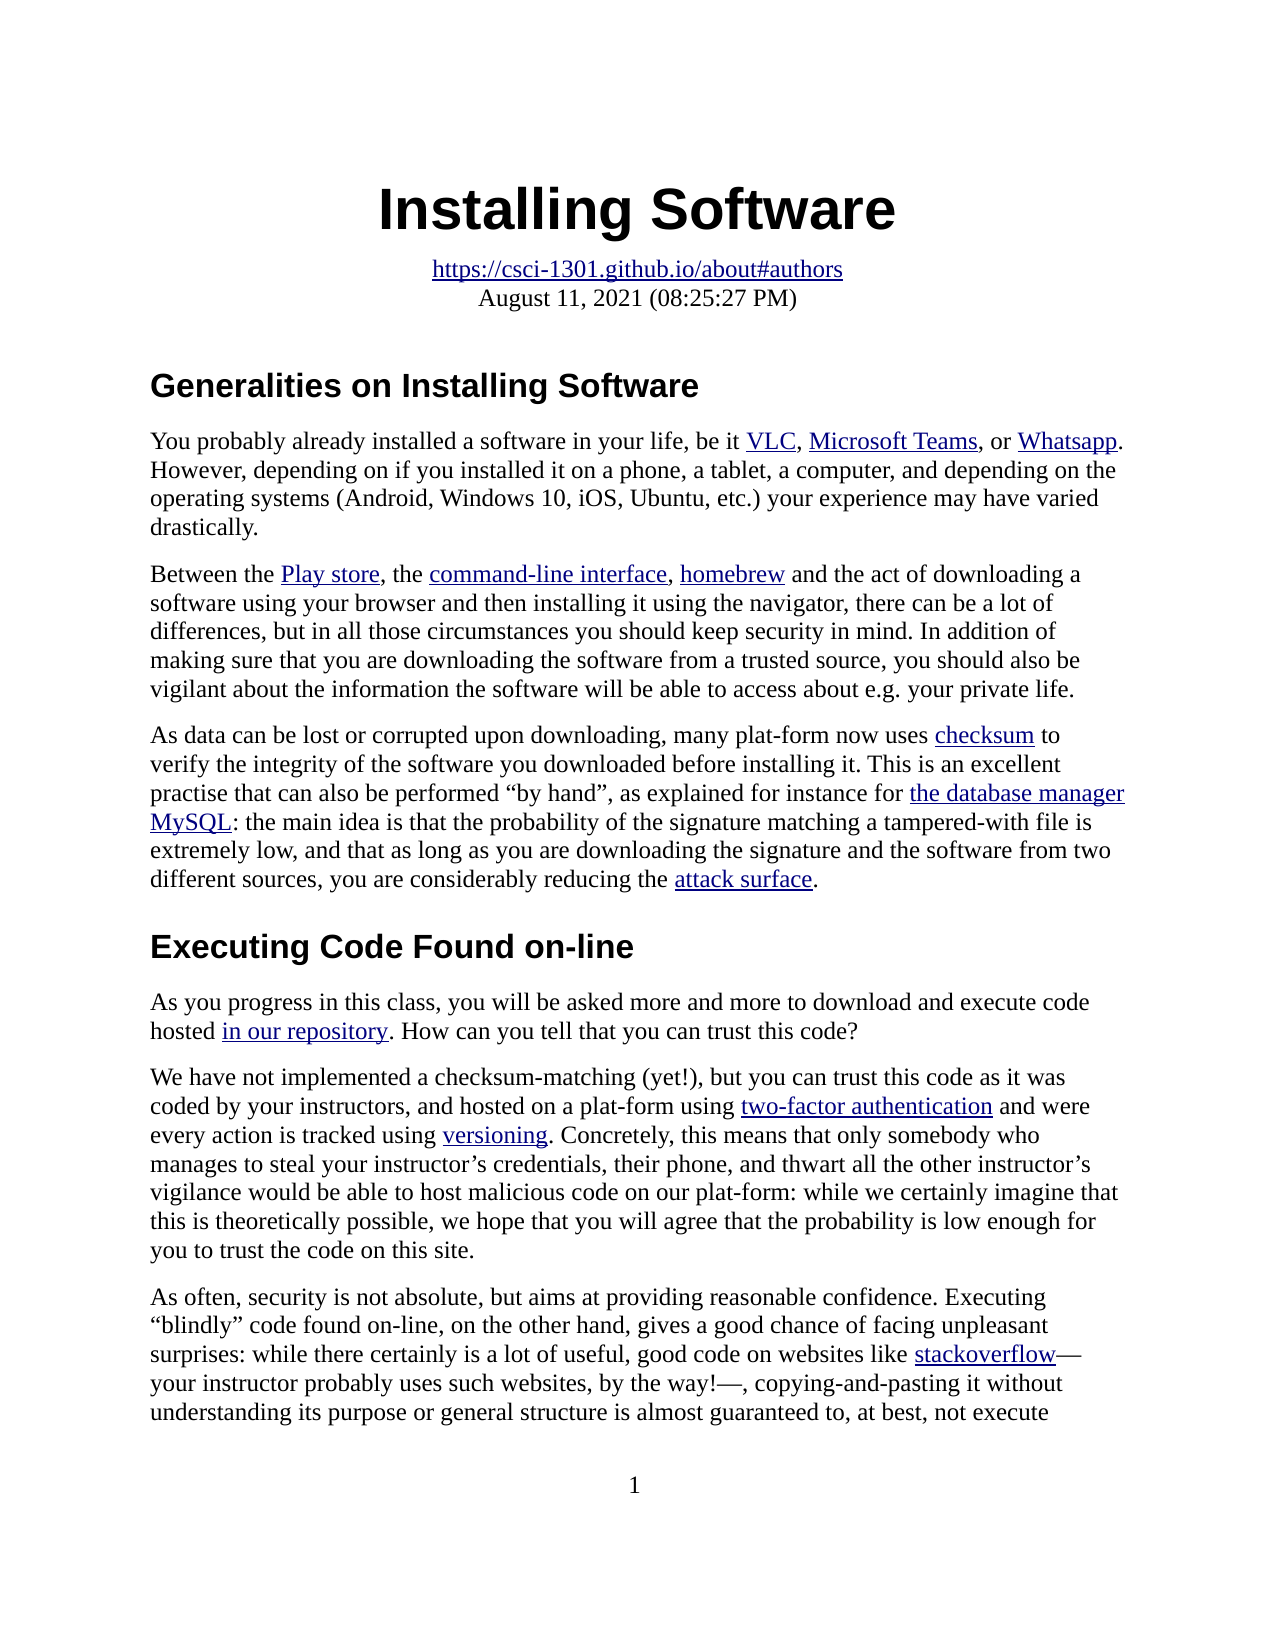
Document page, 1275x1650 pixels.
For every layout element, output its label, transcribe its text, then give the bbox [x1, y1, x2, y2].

text We have not implemented a checksum-matching (yet!), but you can trust this code as it was coded by your instructors, and hosted on a plat-form using two-factor authentication and were every action is tracked using versioning. Concretely, this means that only somebody who manages to steal your instructor’s credentials, their phone, and thwart all the other instructor’s vigilance would be able to host malicious code on our plat-form: while we certainly imagine that this is theoretically possible, we hope that you will agree that the probability is low enough for you to trust the code on this site. [150, 1062, 1125, 1264]
text As you progress in this class, you will be asked more and more to download and execute code hosted in our repository. How can you tell that you can trust this code? [150, 987, 1125, 1044]
subtitle Executing Code Found on-line [150, 927, 1125, 966]
subtitle Generalities on Installing Software [150, 366, 1125, 404]
text As often, security is not absolute, but aims at providing reasonable confidence. Executing “blindly” code found on-line, on the other hand, gives a good chance of facing unpleasant surprises: while there certainly is a lot of useful, good code on websites like stackoverflow—your instructor probably uses such websites, by the way!—, copying-and-pasting it without understanding its purpose or general structure is almost guaranteed to, at best, not execute [150, 1282, 1125, 1425]
text You probably already installed a software in your life, be it VLC, Microsoft Teams, or Whatsapp. However, depending on if you installed it on a phone, a tablet, a computer, and depending on the operating systems (Android, Windows 10, iOS, Ubuntu, etc.) your experience may have varied drastically. [150, 426, 1125, 541]
text Between the Play store, the command-line interface, homebrew and the act of downloading a software using your browser and then installing it using the navigator, there can be a lot of differences, but in all those circumstances you should keep security in mind. In addition of making sure that you are downloading the software from a trusted source, you should also be vigilant about the information the software will be able to access about e.g. your private life. [150, 559, 1125, 703]
title Installing Software [150, 175, 1125, 242]
text August 11, 2021 (08:25:27 PM) [150, 283, 1125, 312]
text https://csci-1301.github.io/about#authors [150, 254, 1125, 283]
text As data can be lost or corrupted upon downloading, many plat-form now uses checksum to verify the integrity of the software you downloaded before installing it. This is an excellent practise that can also be performed “by hand”, as explained for instance for the database manager MySQL: the main idea is that the probability of the signature matching a tampered-with file is extremely low, and that as long as you are downloading the signature and the software from two different sources, you are considerably reducing the attack surface. [150, 721, 1125, 893]
